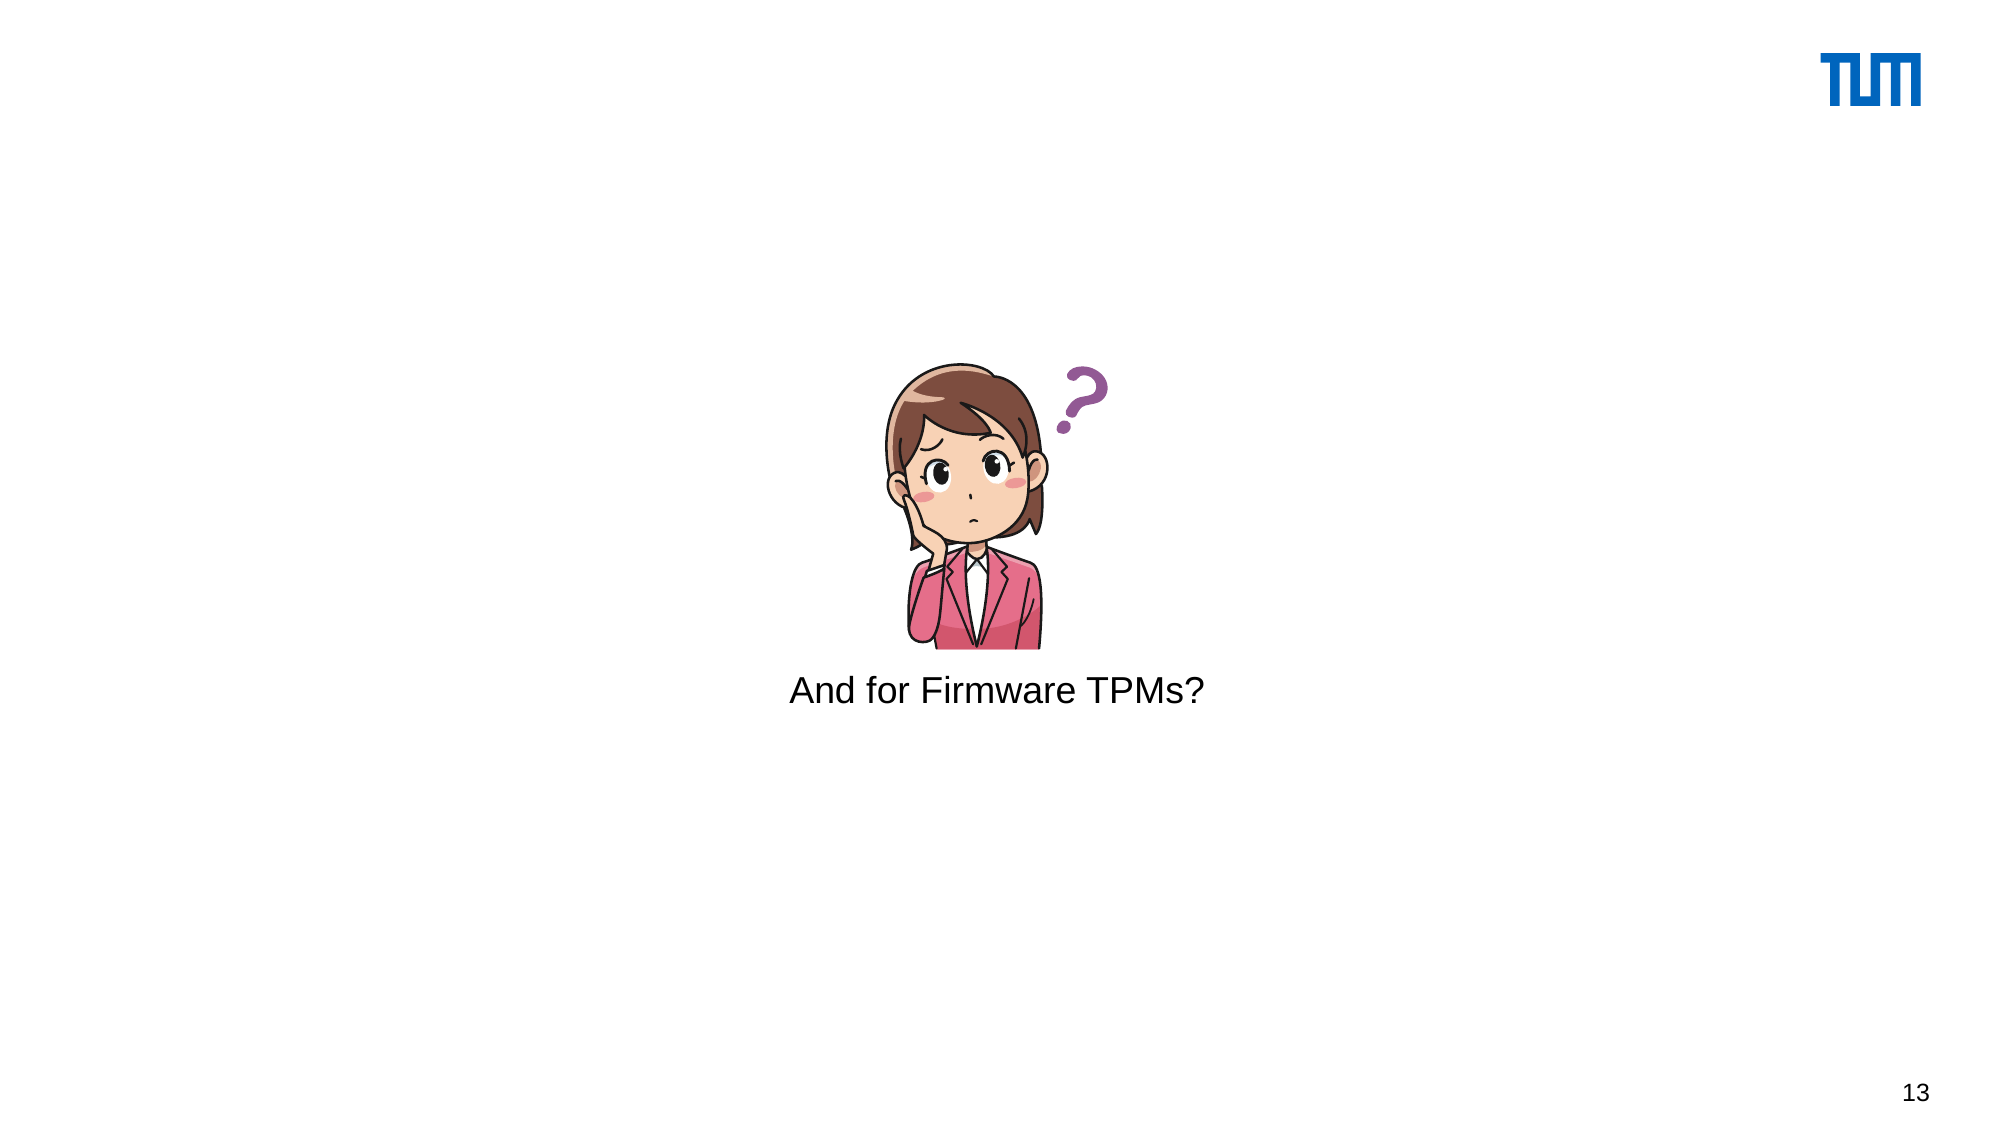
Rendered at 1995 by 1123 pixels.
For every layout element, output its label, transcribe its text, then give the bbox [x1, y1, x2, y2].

text_box And for Firmware TPMs? [774, 661, 1220, 761]
picture [884, 361, 1110, 650]
